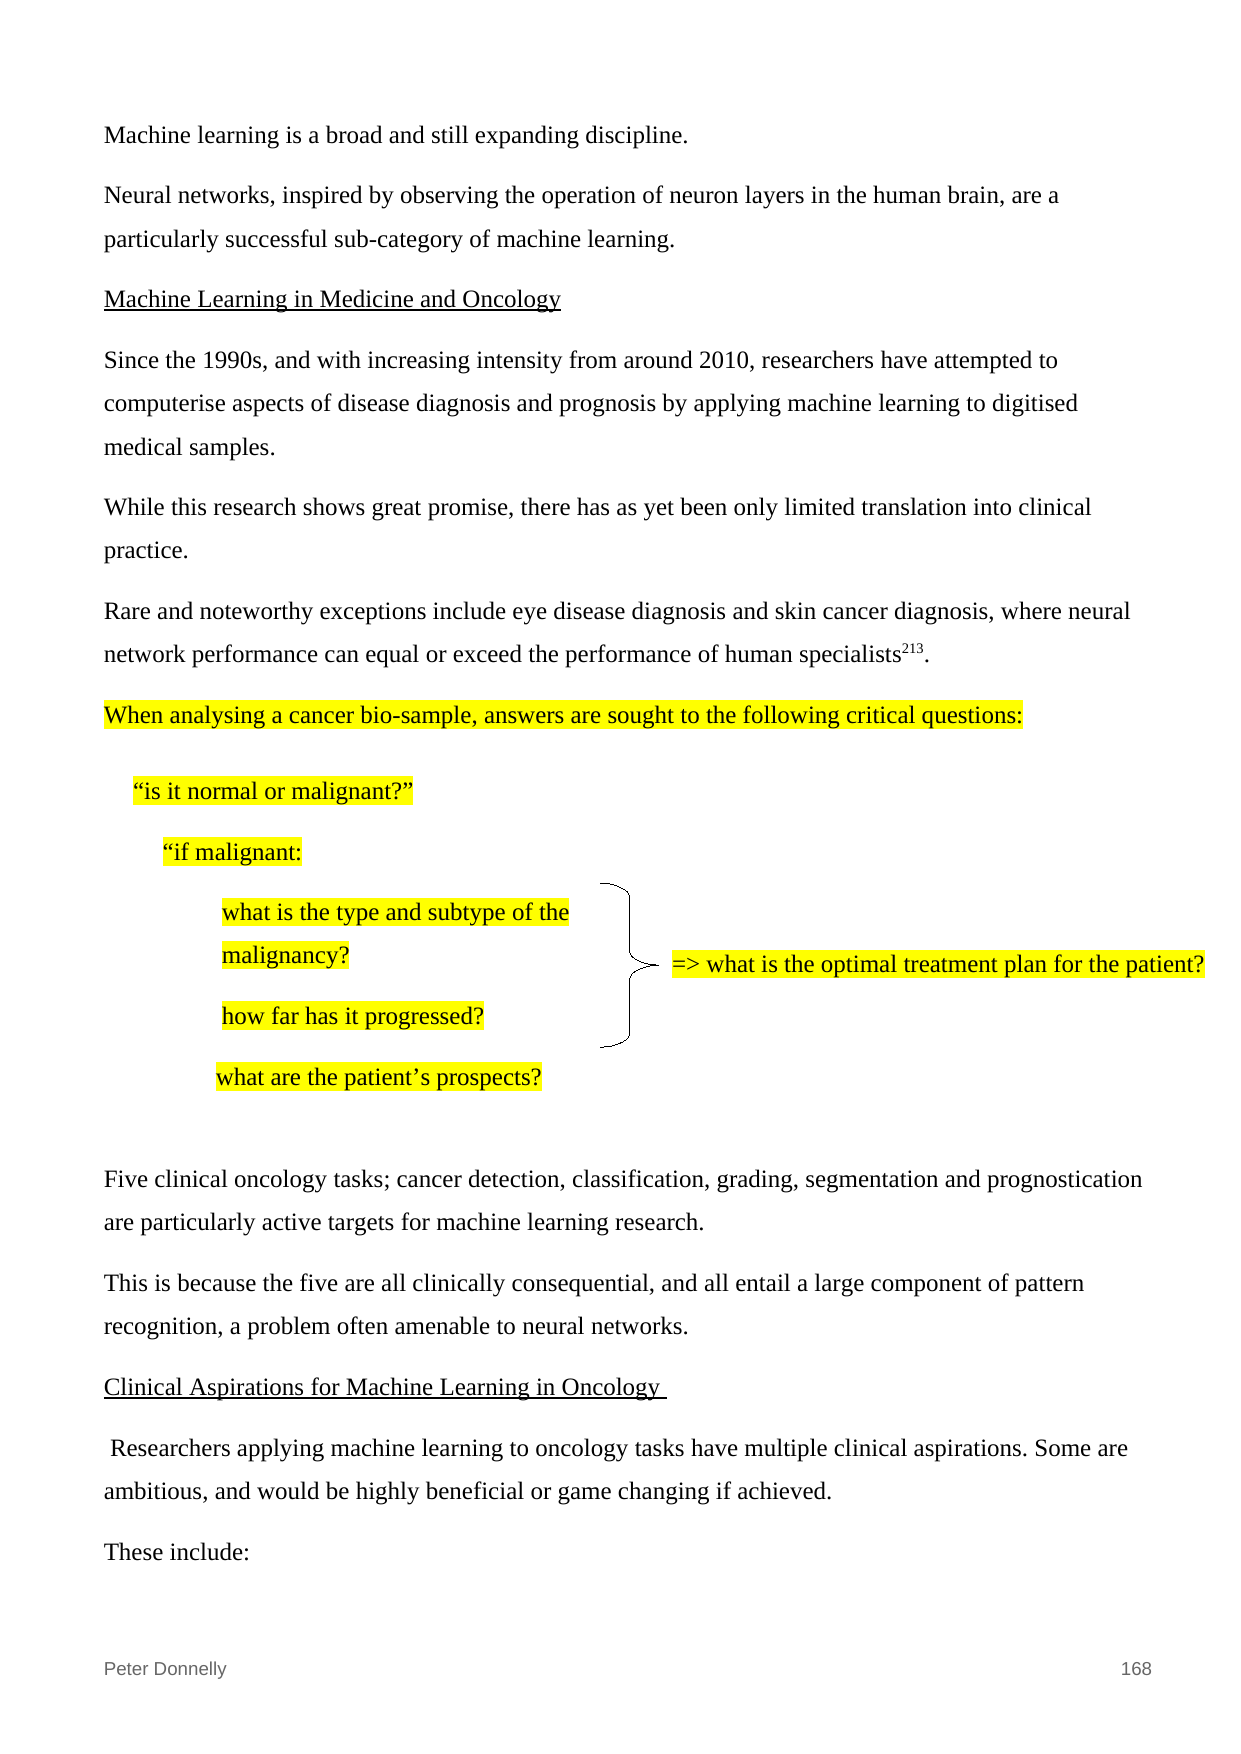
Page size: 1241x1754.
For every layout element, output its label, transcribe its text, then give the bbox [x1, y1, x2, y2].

table_cell [642, 1053, 1225, 1114]
table_cell what are the patient’s prospects? [104, 1053, 642, 1114]
text Rare and noteworthy exceptions include eye disease diagnosis and skin cancer diagnosis, where neural network performance can equal or exceed the performance of human specialists. [103, 596, 1146, 668]
table_cell [642, 828, 1225, 889]
text While this research shows great promise, there has as yet been only limited translation into clinical practice. [103, 492, 1146, 564]
table_cell what is the type and subtype of the malignancy? how far has it progressed? [104, 889, 642, 1053]
table_header [642, 767, 1225, 828]
text These include: [103, 1537, 1146, 1566]
text Researchers applying machine learning to oncology tasks have multiple clinical aspirations. Some are ambitious, and would be highly beneficial or game changing if achieved. [103, 1433, 1146, 1505]
text Clinical Aspirations for Machine Learning in Oncology [103, 1372, 1146, 1401]
text This is because the five are all clinically consequential, and all entail a large component of pattern recognition, a problem often amenable to neural networks. [103, 1268, 1146, 1340]
table_cell => what is the optimal treatment plan for the patient? [642, 889, 1225, 1053]
text When analysing a cancer bio-sample, answers are sought to the following critical questions: [103, 700, 1146, 729]
table_header “is it normal or malignant?” [104, 767, 642, 828]
text Five clinical oncology tasks; cancer detection, classification, grading, segmentation and prognostication are particularly active targets for machine learning research. [103, 1164, 1146, 1236]
table_cell “if malignant: [104, 828, 642, 889]
text Machine Learning in Medicine and Oncology [103, 284, 1146, 313]
text Neural networks, inspired by observing the operation of neuron layers in the human brain, are a particularly successful sub-category of machine learning. [103, 181, 1146, 252]
text Machine learning is a broad and still expanding discipline. [103, 120, 1146, 148]
text Since the 1990s, and with increasing intensity from around 2010, researchers have attempted to computerise aspects of disease diagnosis and prognosis by applying machine learning to digitised medical samples. [103, 345, 1146, 460]
